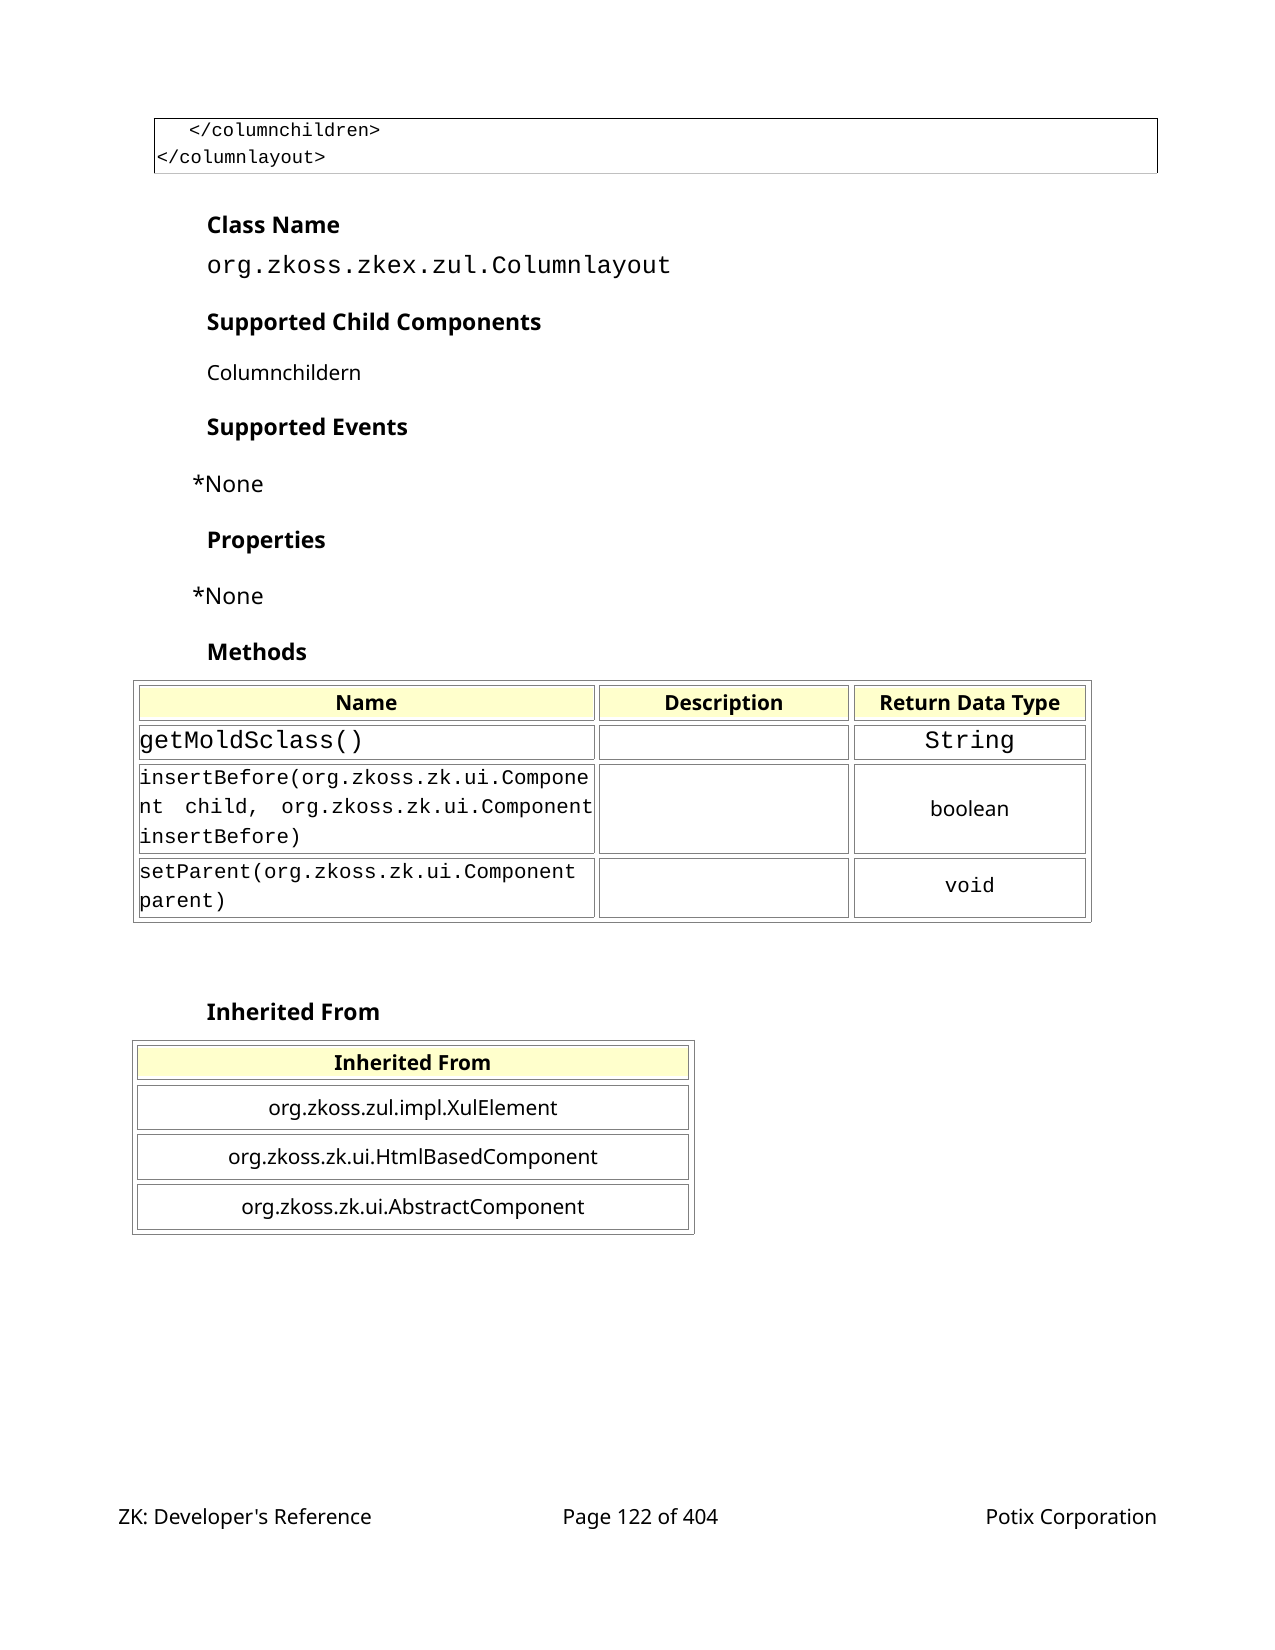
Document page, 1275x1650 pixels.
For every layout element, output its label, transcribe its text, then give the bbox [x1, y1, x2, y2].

table_cell [600, 726, 848, 759]
table_cell [600, 765, 848, 852]
text Columnchildern [207, 358, 1157, 386]
table_cell org.zkoss.zk.ui.HtmlBasedComponent [134, 1129, 691, 1179]
text *None [118, 467, 1157, 499]
subtitle Supported Events [207, 411, 1157, 442]
table_cell org.zkoss.zul.impl.XulElement [134, 1079, 691, 1129]
table_cell setParent(org.zkoss.zk.ui.Component parent) [136, 853, 596, 917]
subtitle Supported Child Components [207, 306, 1157, 337]
subtitle Inherited From [207, 996, 1157, 1027]
text </columnchildren> [155, 119, 1157, 142]
table_cell [600, 859, 848, 917]
table_cell void [851, 853, 1088, 917]
subtitle Properties [207, 524, 1157, 555]
text org.zkoss.zkex.zul.Columnlayout [207, 253, 1157, 281]
table_cell insertBefore(org.zkoss.zk.ui.Component child, org.zkoss.zk.ui.Component insertBefore) [136, 759, 596, 852]
table_cell org.zkoss.zk.ui.AbstractComponent [134, 1179, 691, 1228]
table_cell [596, 720, 851, 759]
table_header Return Data Type [851, 681, 1088, 719]
subtitle Class Name [207, 209, 1157, 241]
table_cell String [851, 720, 1088, 759]
text *None [118, 580, 1157, 611]
table_header Name [136, 681, 596, 719]
subtitle Methods [207, 636, 1157, 667]
table_cell getMoldSclass() [136, 720, 596, 759]
table_cell [596, 853, 851, 917]
text </columnlayout> [155, 145, 1157, 173]
table_header Inherited From [134, 1041, 691, 1079]
table_header Description [596, 681, 851, 719]
table_cell boolean [851, 759, 1088, 852]
table_cell [596, 759, 851, 852]
